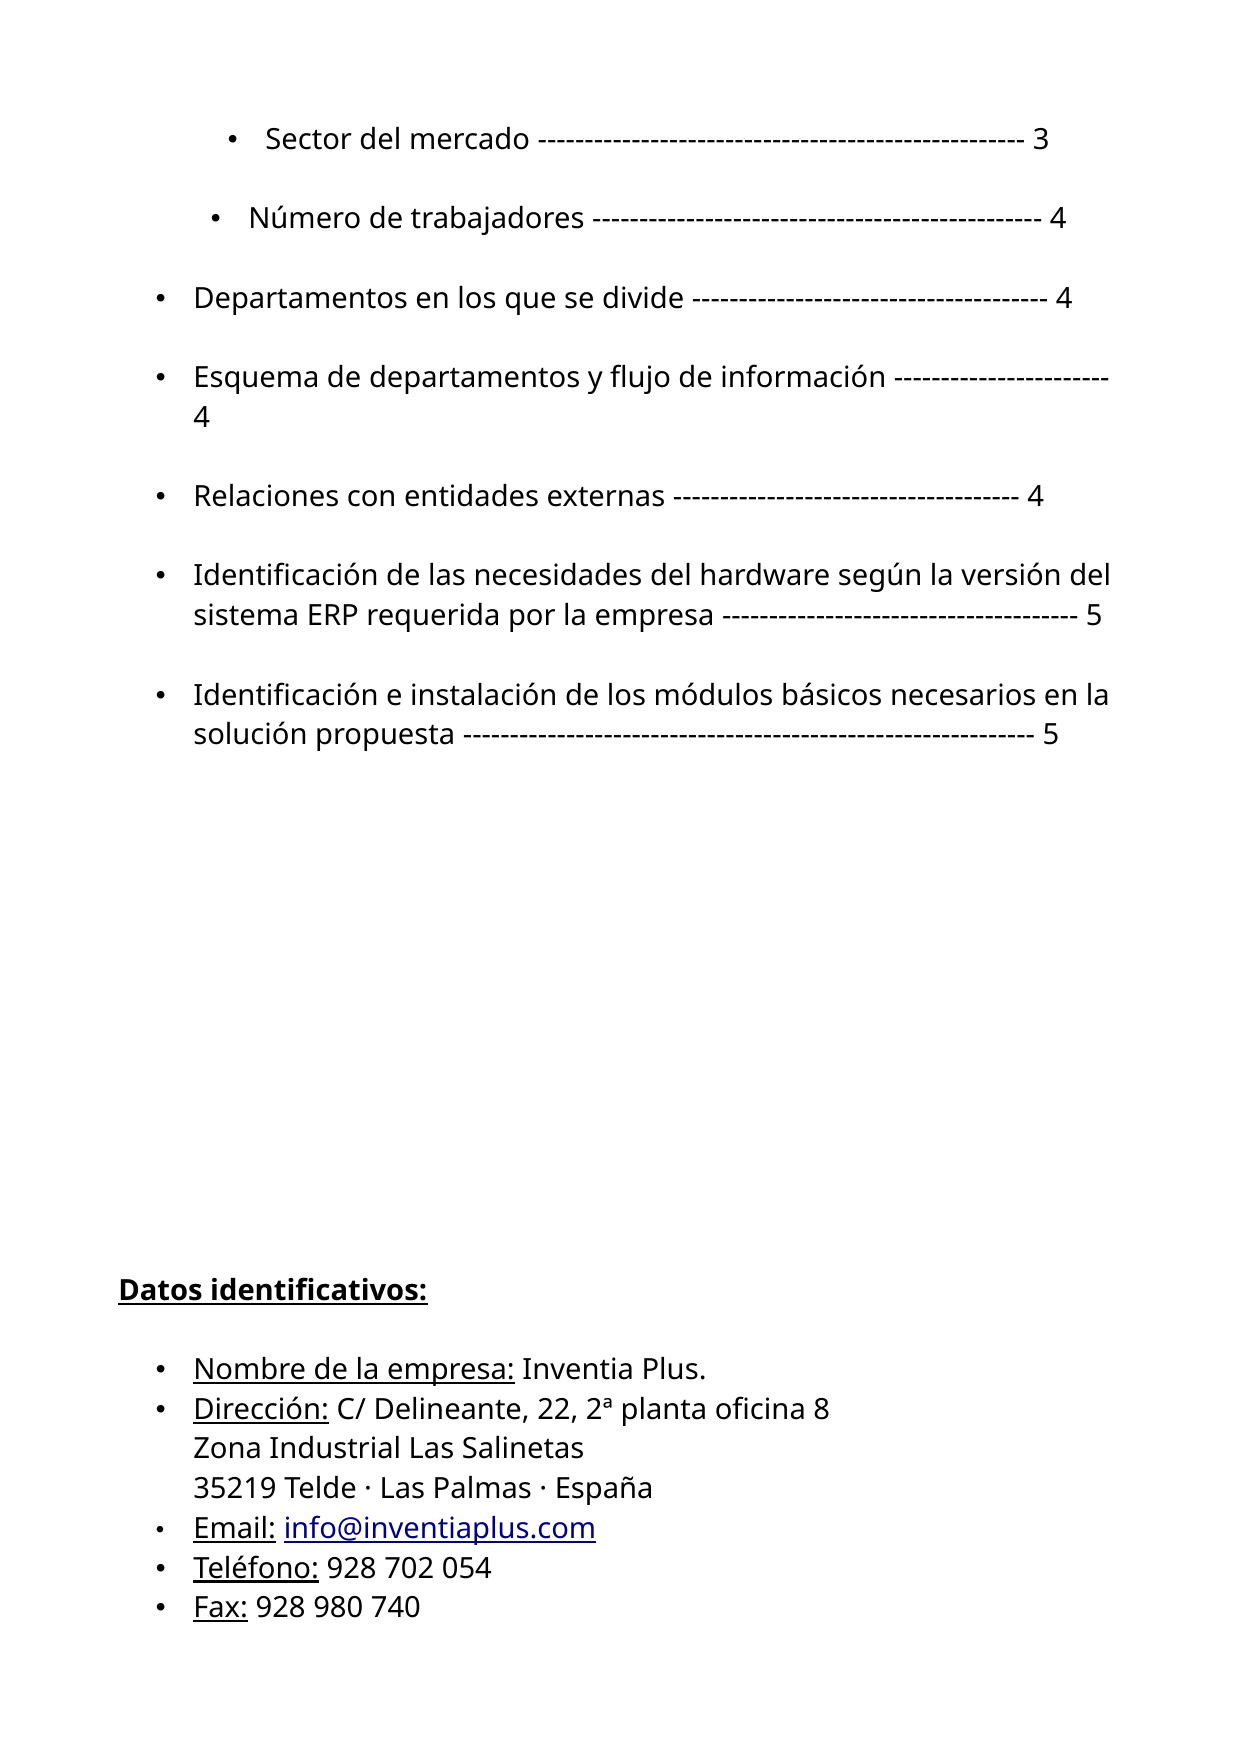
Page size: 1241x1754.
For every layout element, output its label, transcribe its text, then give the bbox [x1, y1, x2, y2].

list Relaciones con entidades externas ------------------------------------- 4 [156, 475, 1122, 515]
list Número de trabajadores ------------------------------------------------ 4 [156, 197, 1122, 237]
list Teléfono: 928 702 054 [156, 1547, 1122, 1587]
list Departamentos en los que se divide -------------------------------------- 4 [156, 277, 1122, 317]
list Dirección: C/ Delineante, 22, 2ª planta oficina 8 Zona Industrial Las Salinetas 35219 Telde · Las Palmas · España [156, 1388, 1122, 1507]
list Fax: 928 980 740 [156, 1587, 1122, 1626]
list Identificación de las necesidades del hardware según la versión del sistema ERP requerida por la empresa -------------------------------------- 5 [156, 555, 1122, 634]
list Sector del mercado ---------------------------------------------------- 3 [156, 118, 1122, 158]
list Identificación e instalación de los módulos básicos necesarios en la solución propuesta ------------------------------------------------------------- 5 [156, 674, 1122, 753]
text Datos identificativos: [118, 1269, 1122, 1309]
list Email: info@inventiaplus.com [156, 1507, 1122, 1547]
list Esquema de departamentos y flujo de información ----------------------- 4 [156, 356, 1122, 436]
list Nombre de la empresa: Inventia Plus. [156, 1348, 1122, 1388]
